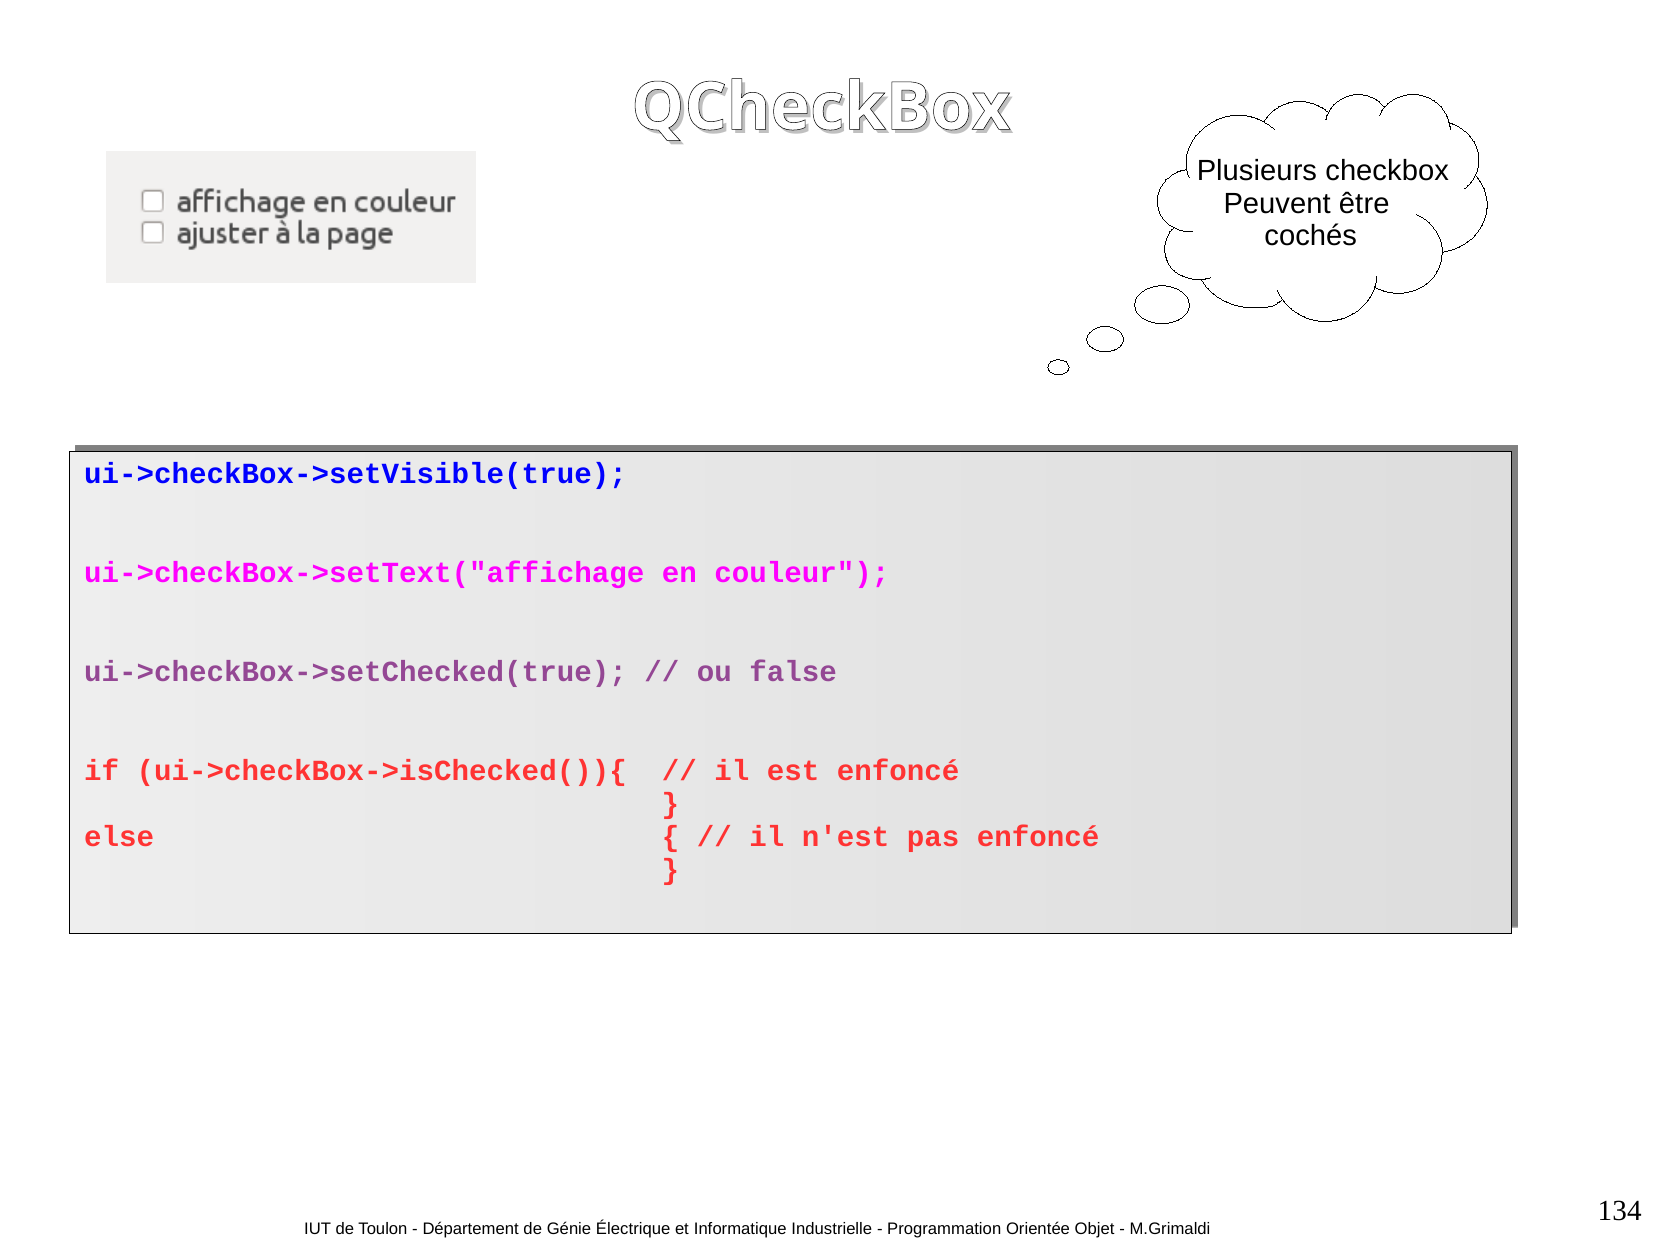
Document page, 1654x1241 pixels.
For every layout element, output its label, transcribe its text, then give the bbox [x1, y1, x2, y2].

text_box Plusieurs checkbox Peuvent être cochés [1134, 285, 1190, 324]
text_box ui->checkBox->setVisible(true); ui->checkBox->setText("affichage en couleur"); ui->checkBox->setChecked(true); // ou false if (ui->checkBox->isChecked()){ // il est enfoncé } else { // il n'est pas enfoncé } [69, 451, 1512, 934]
title QCheckBox [76, 0, 1565, 208]
text_box Plusieurs checkbox Peuvent être cochés [1086, 326, 1124, 352]
text_box Plusieurs checkbox Peuvent être cochés [1157, 94, 1488, 322]
picture [106, 151, 476, 283]
